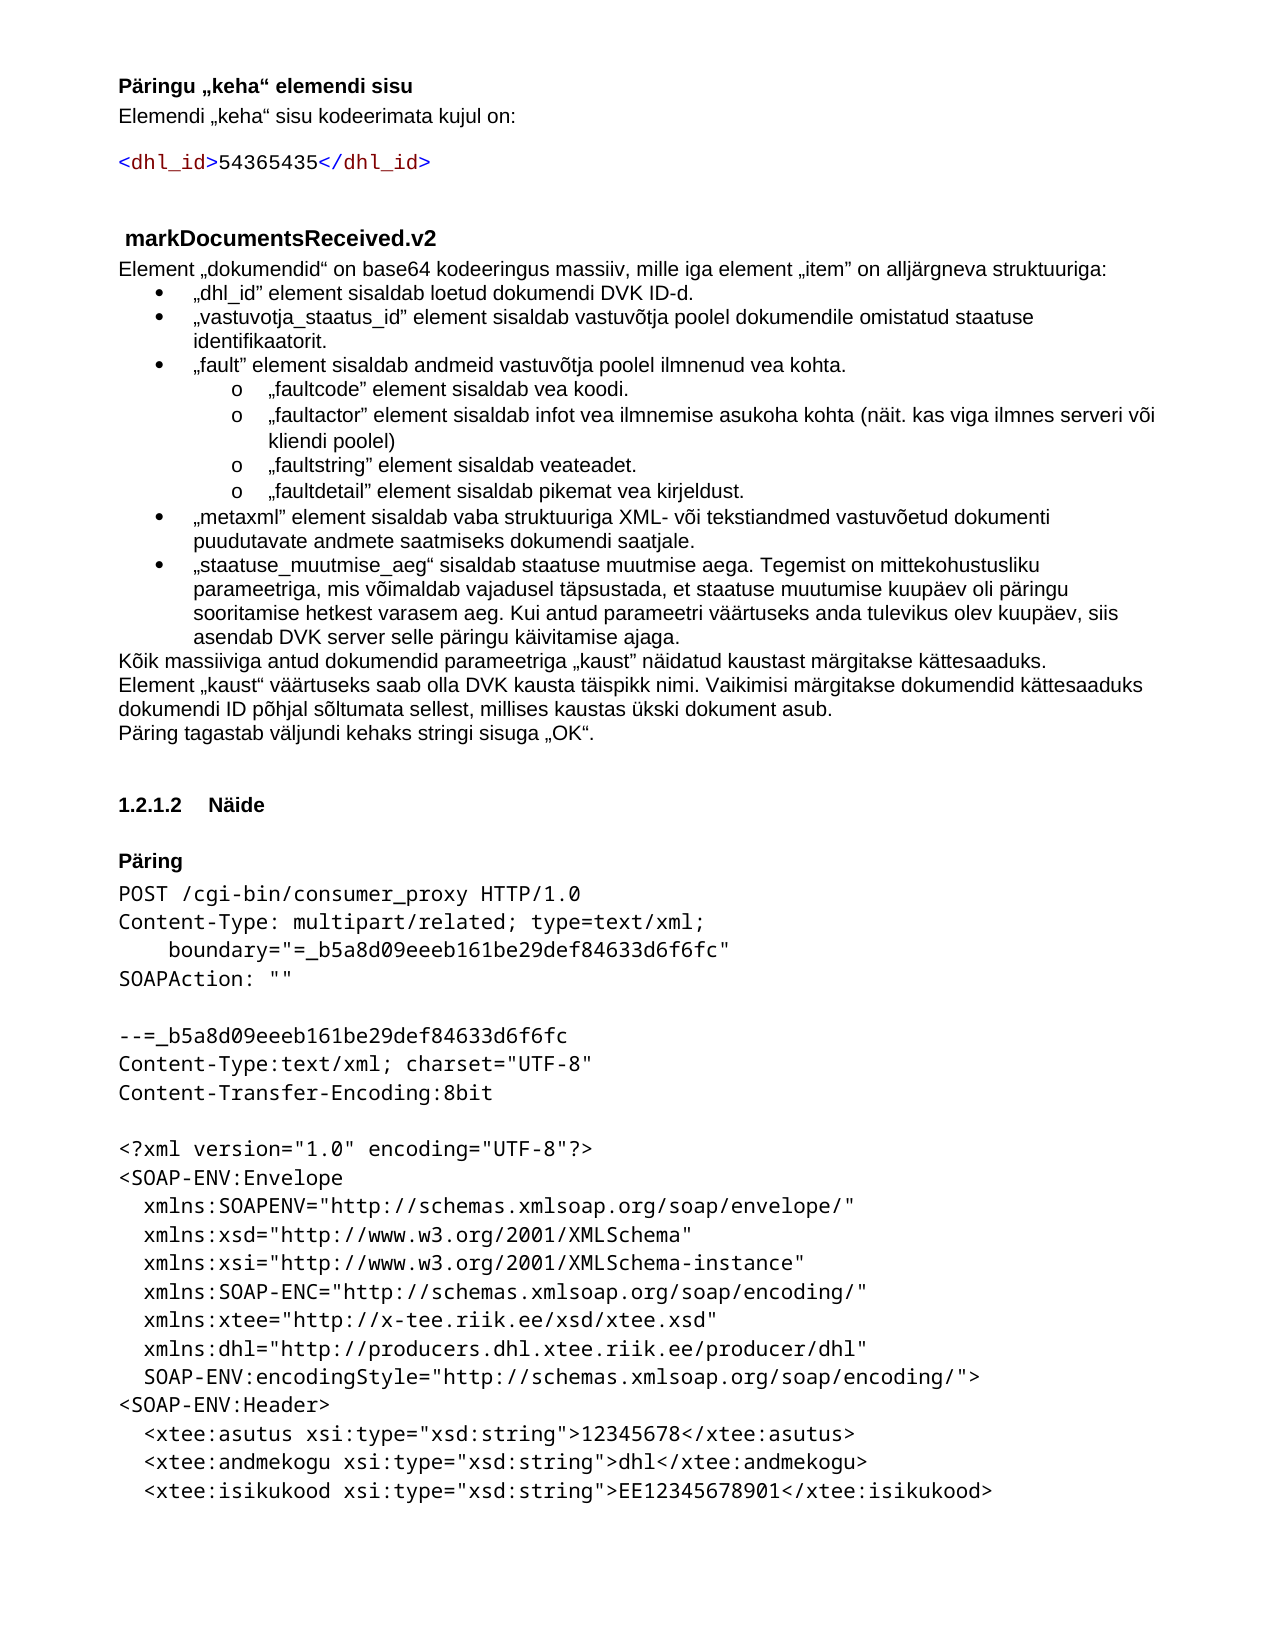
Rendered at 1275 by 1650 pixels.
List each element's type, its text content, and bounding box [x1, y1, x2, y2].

text <xtee:isikukood xsi:type="xsd:string">EE12345678901</xtee:isikukood> [118, 1476, 1157, 1504]
text <?xml version="1.0" encoding="UTF-8"?> [118, 1134, 1157, 1163]
text xmlns:SOAP-ENC="http://schemas.xmlsoap.org/soap/encoding/" [118, 1277, 1157, 1305]
list „faultcode” element sisaldab vea koodi. [231, 377, 1157, 403]
text Content-Type: multipart/related; type=text/xml; [118, 907, 1157, 936]
text xmlns:dhl="http://producers.dhl.xtee.riik.ee/producer/dhl" [118, 1334, 1157, 1362]
list „faultstring” element sisaldab veateadet. [231, 453, 1157, 479]
text POST /cgi-bin/consumer_proxy HTTP/1.0 [118, 879, 1157, 907]
text Kõik massiiviga antud dokumendid parameetriga „kaust” näidatud kaustast märgitakse kättesaaduks. [118, 648, 1157, 672]
list „faultdetail” element sisaldab pikemat vea kirjeldust. [231, 479, 1157, 504]
text xmlns:xsd="http://www.w3.org/2001/XMLSchema" [118, 1220, 1157, 1248]
text Elemendi „keha“ sisu kodeerimata kujul on: [118, 104, 1157, 128]
text SOAP-ENV:encodingStyle="http://schemas.xmlsoap.org/soap/encoding/"> [118, 1362, 1157, 1391]
text --=_b5a8d09eeeb161be29def84633d6f6fc [118, 1021, 1157, 1049]
list „vastuvotja_staatus_id” element sisaldab vastuvõtja poolel dokumendile omistatud staatuse identifikaatorit. [156, 305, 1157, 353]
text xmlns:xsi="http://www.w3.org/2001/XMLSchema-instance" [118, 1248, 1157, 1277]
list „dhl_id” element sisaldab loetud dokumendi DVK ID-d. [156, 281, 1157, 305]
text SOAPAction: "" [118, 964, 1157, 992]
list „metaxml” element sisaldab vaba struktuuriga XML- või tekstiandmed vastuvõetud dokumenti puudutavate andmete saatmiseks dokumendi saatjale. [156, 504, 1157, 552]
text <SOAP-ENV:Header> [118, 1391, 1157, 1419]
text xmlns:SOAPENV="http://schemas.xmlsoap.org/soap/envelope/" [118, 1191, 1157, 1220]
text Päring tagastab väljundi kehaks stringi sisuga „OK“. [118, 720, 1157, 744]
list „staatuse_muutmise_aeg“ sisaldab staatuse muutmise aega. Tegemist on mittekohustusliku parameetriga, mis võimaldab vajadusel täpsustada, et staatuse muutumise kuupäev oli päringu sooritamise hetkest varasem aeg. Kui antud parameetri väärtuseks anda tulevikus olev kuupäev, siis asendab DVK server selle päringu käivitamise ajaga. [156, 552, 1157, 648]
text <xtee:asutus xsi:type="xsd:string">12345678</xtee:asutus> [118, 1419, 1157, 1447]
text Element „kaust“ väärtuseks saab olla DVK kausta täispikk nimi. Vaikimisi märgitakse dokumendid kättesaaduks dokumendi ID põhjal sõltumata sellest, millises kaustas ükski dokument asub. [118, 672, 1157, 720]
text <dhl_id>54365435</dhl_id> [118, 152, 1157, 176]
text <SOAP-ENV:Envelope [118, 1163, 1157, 1191]
subtitle Päringu „keha“ elemendi sisu [118, 74, 1157, 98]
list „faultactor” element sisaldab infot vea ilmnemise asukoha kohta (näit. kas viga ilmnes serveri või kliendi poolel) [231, 403, 1157, 453]
text Element „dokumendid“ on base64 kodeeringus massiiv, mille iga element „item” on alljärgneva struktuuriga: [118, 257, 1157, 281]
text xmlns:xtee="http://x-tee.riik.ee/xsd/xtee.xsd" [118, 1305, 1157, 1334]
text boundary="=_b5a8d09eeeb161be29def84633d6f6fc" [118, 936, 1157, 964]
subtitle markDocumentsReceived.v2 [118, 224, 1157, 251]
text Content-Type:text/xml; charset="UTF-8" [118, 1049, 1157, 1078]
subtitle Näide [118, 793, 1157, 817]
subtitle Päring [118, 848, 1157, 872]
text <xtee:andmekogu xsi:type="xsd:string">dhl</xtee:andmekogu> [118, 1447, 1157, 1476]
text Content-Transfer-Encoding:8bit [118, 1078, 1157, 1106]
list „fault” element sisaldab andmeid vastuvõtja poolel ilmnenud vea kohta. [156, 353, 1157, 377]
